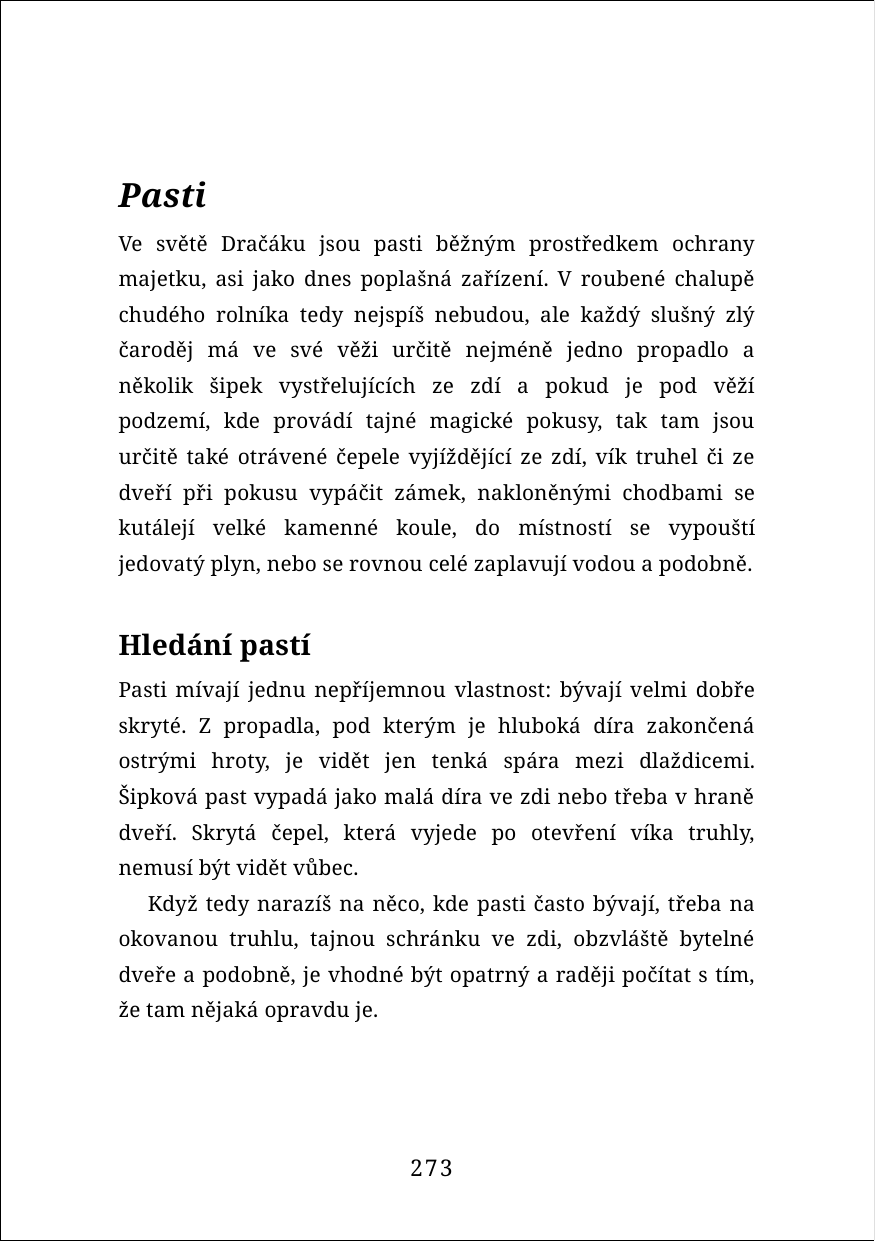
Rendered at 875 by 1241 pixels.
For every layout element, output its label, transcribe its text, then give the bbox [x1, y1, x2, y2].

subtitle Pasti [118, 172, 756, 217]
text Ve světě Dračáku jsou pasti běžným prostředkem ochrany majetku, asi jako dnes poplašná zařízení. V roubené chalupě chudého rolníka tedy nejspíš nebudou, ale každý slušný zlý čaroděj má ve své věži určitě nejméně jedno propadlo a několik šipek vystřelujících ze zdí a pokud je pod věží podzemí, kde provádí tajné magické pokusy, tak tam jsou určitě také otrávené čepele vyjíždějící ze zdí, vík truhel či ze dveří při pokusu vypáčit zámek, nakloněnými chodbami se kutálejí velké kamenné koule, do místností se vypouští jedovatý plyn, nebo se rovnou celé zaplavují vodou a podobně. [118, 229, 756, 577]
subtitle Hledání pastí [118, 626, 756, 664]
text Pasti mívají jednu nepříjemnou vlastnost: bývají velmi dobře skryté. Z propadla, pod kterým je hluboká díra zakončená ostrými hroty, je vidět jen tenká spára mezi dlaždicemi. Šipková past vypadá jako malá díra ve zdi nebo třeba v hraně dveří. Skrytá čepel, která vyjede po otevření víka truhly, nemusí být vidět vůbec. Když tedy narazíš na něco, kde pasti často bývají, třeba na okovanou truhlu, tajnou schránku ve zdi, obzvláště bytelné dveře a podobně, je vhodné být opatrný a raději počítat s tím, že tam nějaká opravdu je. [118, 676, 756, 1024]
